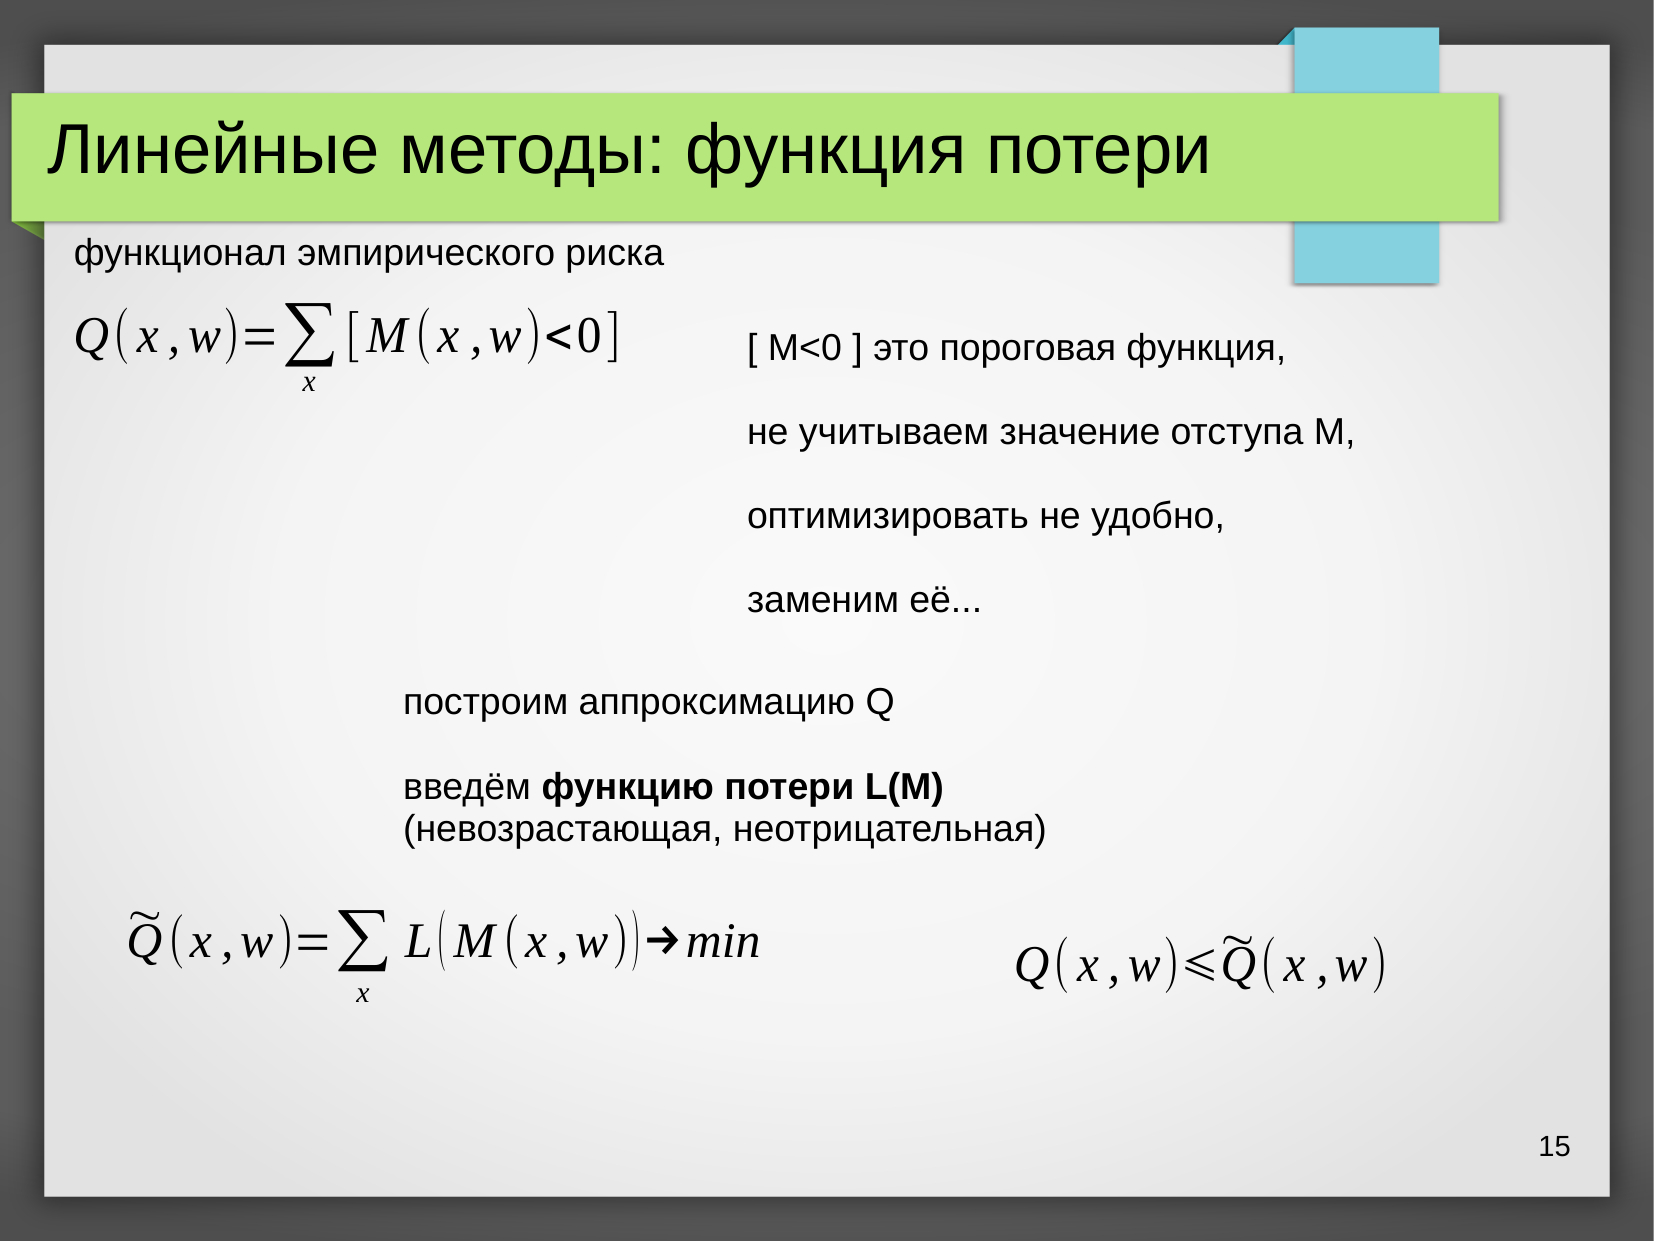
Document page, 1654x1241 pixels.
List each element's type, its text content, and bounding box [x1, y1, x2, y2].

chart [67, 299, 626, 402]
picture [0, 0, 1654, 1241]
chart [119, 906, 768, 1009]
title Линейные методы: функция потери [47, 109, 1501, 189]
text_box функционал эмпирического риска [59, 224, 697, 284]
chart [1007, 933, 1394, 999]
text_box построим аппроксимацию Q введём функцию потери L(M) (невозрастающая, неотрицательная) [388, 673, 1063, 857]
text_box [ M<0 ] это пороговая функция, не учитываем значение отступа M, оптимизировать не удобно, заменим её... [732, 318, 1394, 628]
